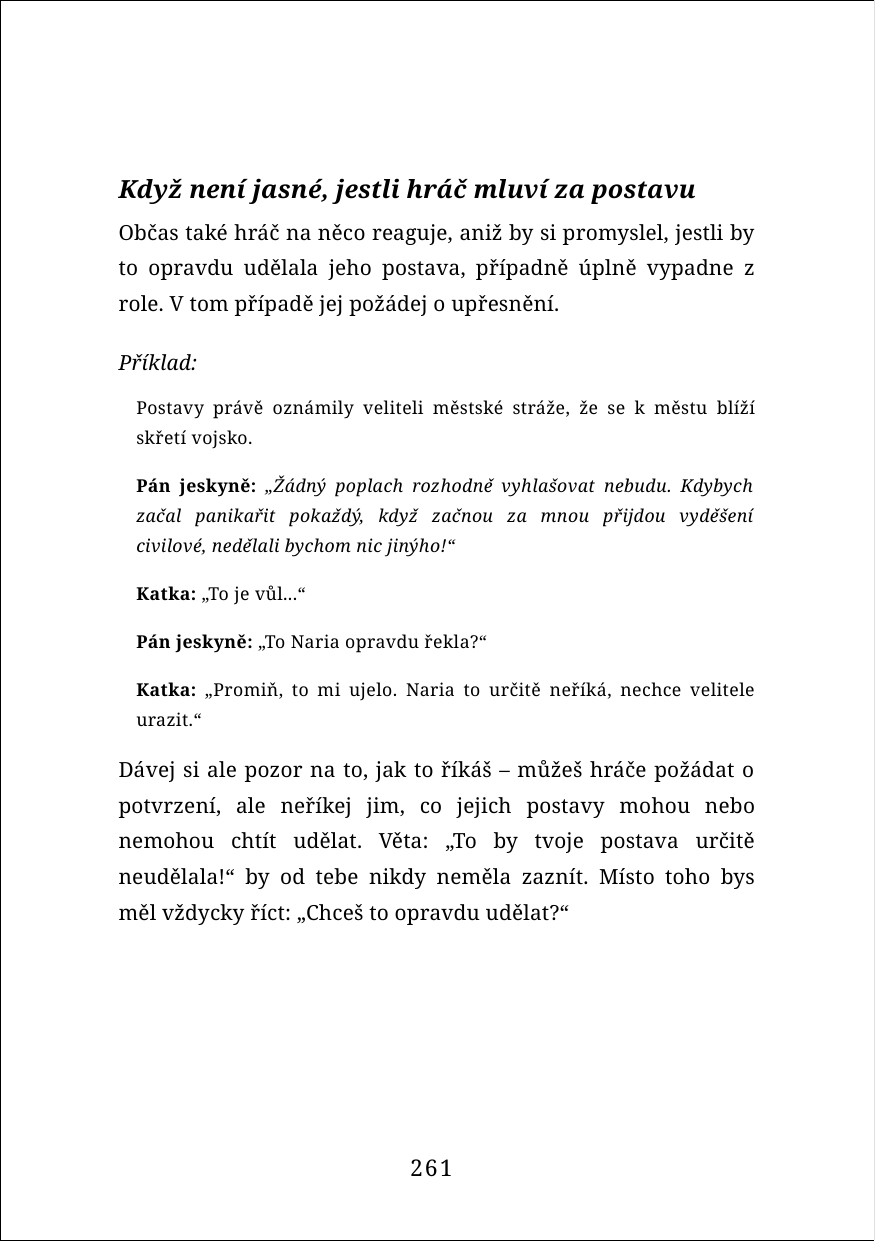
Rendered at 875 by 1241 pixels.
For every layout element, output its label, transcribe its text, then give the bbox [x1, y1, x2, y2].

text Katka: „To je vůl...“ [136, 582, 756, 606]
text Postavy právě oznámily veliteli městské stráže, že se k městu blíží skřetí vojsko. [136, 395, 756, 449]
text Pán jeskyně: „To Naria opravdu řekla?“ [136, 629, 756, 654]
text Občas také hráč na něco reaguje, aniž by si promyslel, jestli by to opravdu udělala jeho postava, případně úplně vypadne z role. V tom případě jej požádej o upřesnění. [118, 218, 756, 317]
text Pán jeskyně: „Žádný poplach rozhodně vyhlašovat nebudu. Kdybych začal panikařit pokaždý, když začnou za mnou přijdou vyděšení civilové, nedělali bychom nic jinýho!“ [136, 473, 756, 558]
text Dávej si ale pozor na to, jak to říkáš – můžeš hráče požádat o potvrzení, ale neříkej jim, co jejich postavy mohou nebo nemohou chtít udělat. Věta: „To by tvoje postava určitě neudělala!“ by od tebe nikdy neměla zaznít. Místo toho bys měl vždycky říct: „Chceš to opravdu udělat?“ [118, 756, 756, 926]
text Příklad: [118, 348, 756, 376]
text Katka: „Promiň, to mi ujelo. Naria to určitě neříká, nechce velitele urazit.“ [136, 677, 756, 732]
subtitle Když není jasné, jestli hráč mluví za postavu [118, 172, 756, 206]
